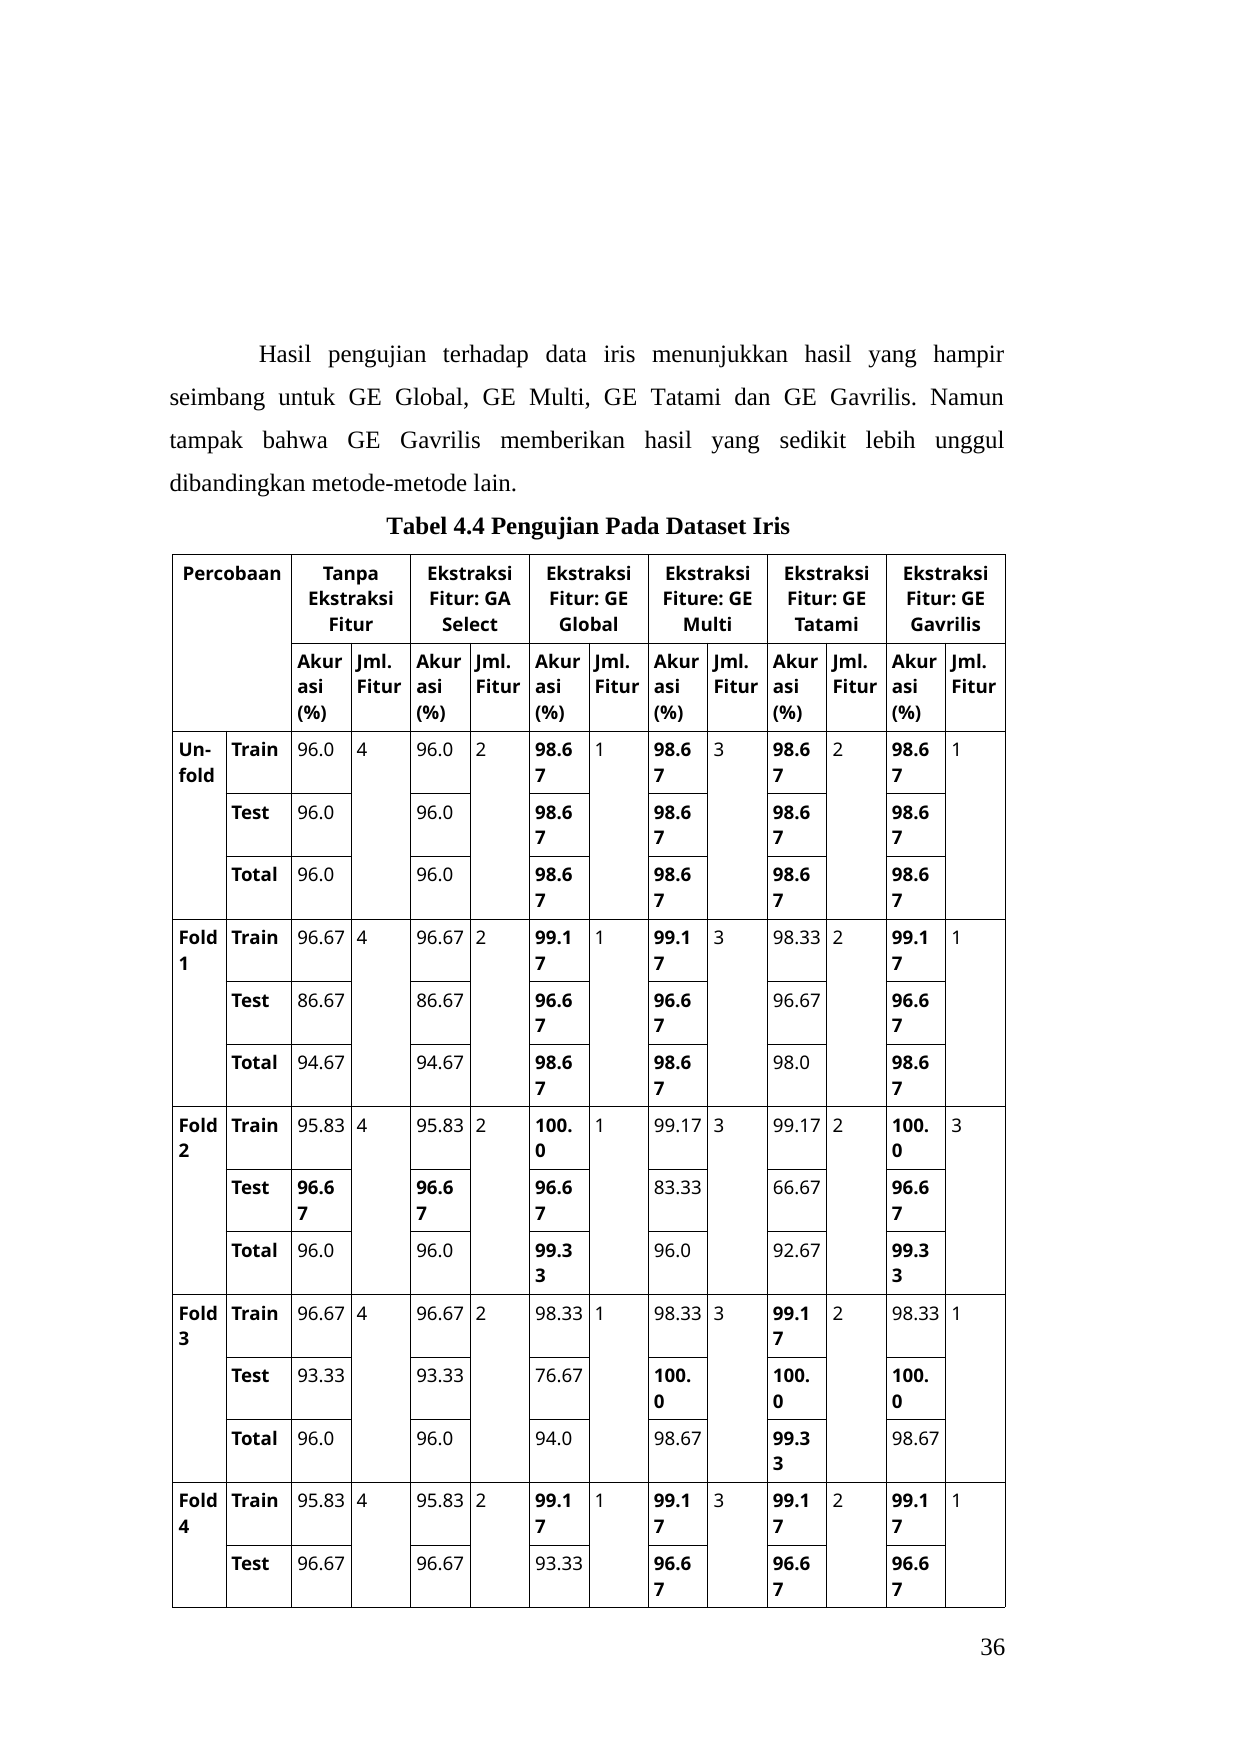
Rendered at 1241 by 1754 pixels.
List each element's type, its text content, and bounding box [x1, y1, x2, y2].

table_cell 1 [946, 920, 1005, 1106]
table_cell 1 [590, 1483, 648, 1607]
table_cell 99.17 [649, 1107, 707, 1169]
table_cell 95.83 [411, 1483, 470, 1544]
table_cell 96.67 [887, 1170, 945, 1231]
table_cell 2 [471, 1107, 529, 1294]
table_cell Test [227, 982, 291, 1044]
table_cell 86.67 [411, 982, 470, 1044]
table_cell Jml. Fitur [946, 644, 1005, 731]
table_cell 96.67 [649, 982, 707, 1044]
table_cell 3 [708, 1107, 767, 1294]
table_cell 98.67 [649, 732, 707, 793]
table_cell 99.17 [887, 920, 945, 981]
table_cell 1 [590, 1295, 648, 1482]
table_cell 96.0 [411, 1420, 470, 1482]
table_cell 92.67 [768, 1232, 826, 1294]
table_header Ekstraksi Fitur: GE Tatami [768, 555, 886, 642]
table_header Ekstraksi Fitur: GA Select [411, 555, 529, 642]
table_cell 96.67 [411, 1170, 470, 1231]
table_header Ekstraksi Fiture: GE Multi [649, 555, 767, 642]
table_cell 4 [352, 1295, 410, 1482]
table_cell Akurasi (%) [887, 644, 945, 731]
table_cell 94.0 [530, 1420, 589, 1482]
table_cell 1 [946, 1483, 1005, 1607]
table_cell 95.83 [292, 1483, 351, 1544]
table_cell Total [227, 1045, 291, 1106]
table_cell 1 [590, 1107, 648, 1294]
table_cell 2 [471, 1483, 529, 1607]
table_cell 98.0 [768, 1045, 826, 1106]
table_cell 98.33 [530, 1295, 589, 1357]
table_cell 93.33 [292, 1358, 351, 1419]
table_cell Test [227, 794, 291, 856]
table_cell 96.67 [292, 920, 351, 981]
table_cell 98.33 [768, 920, 826, 981]
table_cell 99.17 [768, 1107, 826, 1169]
table_cell 98.67 [887, 1420, 945, 1482]
table_cell 76.67 [530, 1358, 589, 1419]
table_cell 99.17 [530, 1483, 589, 1544]
table_cell 98.67 [530, 794, 589, 856]
table_cell Train [227, 1295, 291, 1357]
table_cell Train [227, 920, 291, 981]
table_cell Akurasi (%) [292, 644, 351, 731]
table_cell 95.83 [411, 1107, 470, 1169]
table_cell 98.67 [530, 1045, 589, 1106]
table_cell 96.0 [649, 1232, 707, 1294]
table_cell 2 [827, 920, 886, 1106]
table_cell 98.33 [887, 1295, 945, 1357]
table_cell 96.0 [292, 1420, 351, 1482]
table_cell 96.0 [292, 732, 351, 793]
table_cell Jml. Fitur [590, 644, 648, 731]
table_cell 96.67 [411, 920, 470, 981]
table_cell 96.0 [292, 1232, 351, 1294]
table_cell 3 [708, 1295, 767, 1482]
table_cell 100.0 [530, 1107, 589, 1169]
table_cell 2 [827, 732, 886, 918]
table_cell Jml. Fitur [708, 644, 767, 731]
table_cell 66.67 [768, 1170, 826, 1231]
table_cell 98.33 [649, 1295, 707, 1357]
table_cell Total [227, 1232, 291, 1294]
table_header Ekstraksi Fitur: GE Gavrilis [887, 555, 1005, 642]
table_cell 96.67 [768, 1546, 826, 1607]
table_cell 94.67 [292, 1045, 351, 1106]
table_cell 100.0 [887, 1358, 945, 1419]
text Hasil pengujian terhadap data iris menunjukkan hasil yang hampir seimbang untuk GE Global, GE Multi, GE Tatami dan GE Gavrilis. Namun tampak bahwa GE Gavrilis memberikan hasil yang sedikit lebih unggul dibandingkan metode-metode lain. [169, 339, 1005, 497]
table_cell 4 [352, 1483, 410, 1607]
table_cell 96.0 [411, 1232, 470, 1294]
table_cell Jml. Fitur [827, 644, 886, 731]
table_cell 100.0 [649, 1358, 707, 1419]
table_cell 96.67 [530, 1170, 589, 1231]
table_cell 99.17 [649, 1483, 707, 1544]
table_cell 99.17 [768, 1483, 826, 1544]
table_cell 99.33 [887, 1232, 945, 1294]
table_cell 96.67 [649, 1546, 707, 1607]
table_cell 96.67 [411, 1295, 470, 1357]
table_cell 96.67 [887, 982, 945, 1044]
table_cell Akurasi (%) [649, 644, 707, 731]
table_cell Total [227, 1420, 291, 1482]
table_cell 1 [946, 732, 1005, 918]
table_cell 98.67 [649, 1045, 707, 1106]
table_cell Fold 1 [173, 920, 226, 1106]
table_cell 96.0 [292, 857, 351, 918]
table_cell 83.33 [649, 1170, 707, 1231]
table_cell 99.33 [768, 1420, 826, 1482]
table_cell 98.67 [530, 857, 589, 918]
table_cell 3 [708, 1483, 767, 1607]
table_cell 98.67 [887, 857, 945, 918]
table_cell 1 [590, 920, 648, 1106]
table_cell 98.67 [649, 1420, 707, 1482]
table_cell 96.0 [411, 732, 470, 793]
table_cell Jml. Fitur [352, 644, 410, 731]
table_cell 100.0 [768, 1358, 826, 1419]
table_cell 99.17 [649, 920, 707, 981]
table_cell Fold 2 [173, 1107, 226, 1294]
table_cell 98.67 [649, 857, 707, 918]
table_cell 98.67 [887, 794, 945, 856]
table_cell 98.67 [768, 794, 826, 856]
table_cell Test [227, 1358, 291, 1419]
table_cell 4 [352, 920, 410, 1106]
table_cell Test [227, 1170, 291, 1231]
table_cell 2 [827, 1295, 886, 1482]
table_cell 86.67 [292, 982, 351, 1044]
table_cell 2 [471, 732, 529, 918]
table_header Tanpa Ekstraksi Fitur [292, 555, 410, 642]
table_cell Akurasi (%) [411, 644, 470, 731]
table_cell 96.67 [887, 1546, 945, 1607]
table_cell 98.67 [887, 732, 945, 793]
table_cell 98.67 [887, 1045, 945, 1106]
table_cell 4 [352, 732, 410, 918]
table_cell 94.67 [411, 1045, 470, 1106]
table_cell 99.17 [530, 920, 589, 981]
table_cell Train [227, 732, 291, 793]
table_cell 2 [471, 920, 529, 1106]
text Tabel 4.4 Pengujian Pada Dataset Iris [169, 511, 1005, 540]
table_cell 96.67 [292, 1170, 351, 1231]
table_cell 96.0 [411, 794, 470, 856]
table_cell Fold 3 [173, 1295, 226, 1482]
table_cell 96.67 [292, 1546, 351, 1607]
table_header Ekstraksi Fitur: GE Global [530, 555, 648, 642]
table_cell Total [227, 857, 291, 918]
table_cell 93.33 [530, 1546, 589, 1607]
table_cell 1 [590, 732, 648, 918]
table_cell Train [227, 1483, 291, 1544]
table_cell 98.67 [530, 732, 589, 793]
table_cell 3 [708, 732, 767, 918]
table_cell Akurasi (%) [530, 644, 589, 731]
table_cell 2 [471, 1295, 529, 1482]
table_cell 2 [827, 1483, 886, 1607]
table_cell 100.0 [887, 1107, 945, 1169]
table_cell 93.33 [411, 1358, 470, 1419]
table_cell 3 [946, 1107, 1005, 1294]
table_cell 95.83 [292, 1107, 351, 1169]
table_cell Akurasi (%) [768, 644, 826, 731]
table_cell 98.67 [768, 732, 826, 793]
table_cell 1 [946, 1295, 1005, 1482]
table_cell 99.17 [768, 1295, 826, 1357]
table_cell 96.67 [292, 1295, 351, 1357]
table_cell Fold 4 [173, 1483, 226, 1607]
table_cell 99.17 [887, 1483, 945, 1544]
table_cell 98.67 [649, 794, 707, 856]
table_cell Un-fold [173, 732, 226, 918]
table_cell 4 [352, 1107, 410, 1294]
table_cell 99.33 [530, 1232, 589, 1294]
table_cell 96.67 [530, 982, 589, 1044]
table_cell 3 [708, 920, 767, 1106]
table_cell 96.0 [411, 857, 470, 918]
table_cell 96.0 [292, 794, 351, 856]
table_cell Jml. Fitur [471, 644, 529, 731]
table_cell Test [227, 1546, 291, 1607]
table_cell 2 [827, 1107, 886, 1294]
table_cell 96.67 [768, 982, 826, 1044]
table_header Percobaan [173, 555, 291, 731]
table_cell 98.67 [768, 857, 826, 918]
table_cell 96.67 [411, 1546, 470, 1607]
table_cell Train [227, 1107, 291, 1169]
